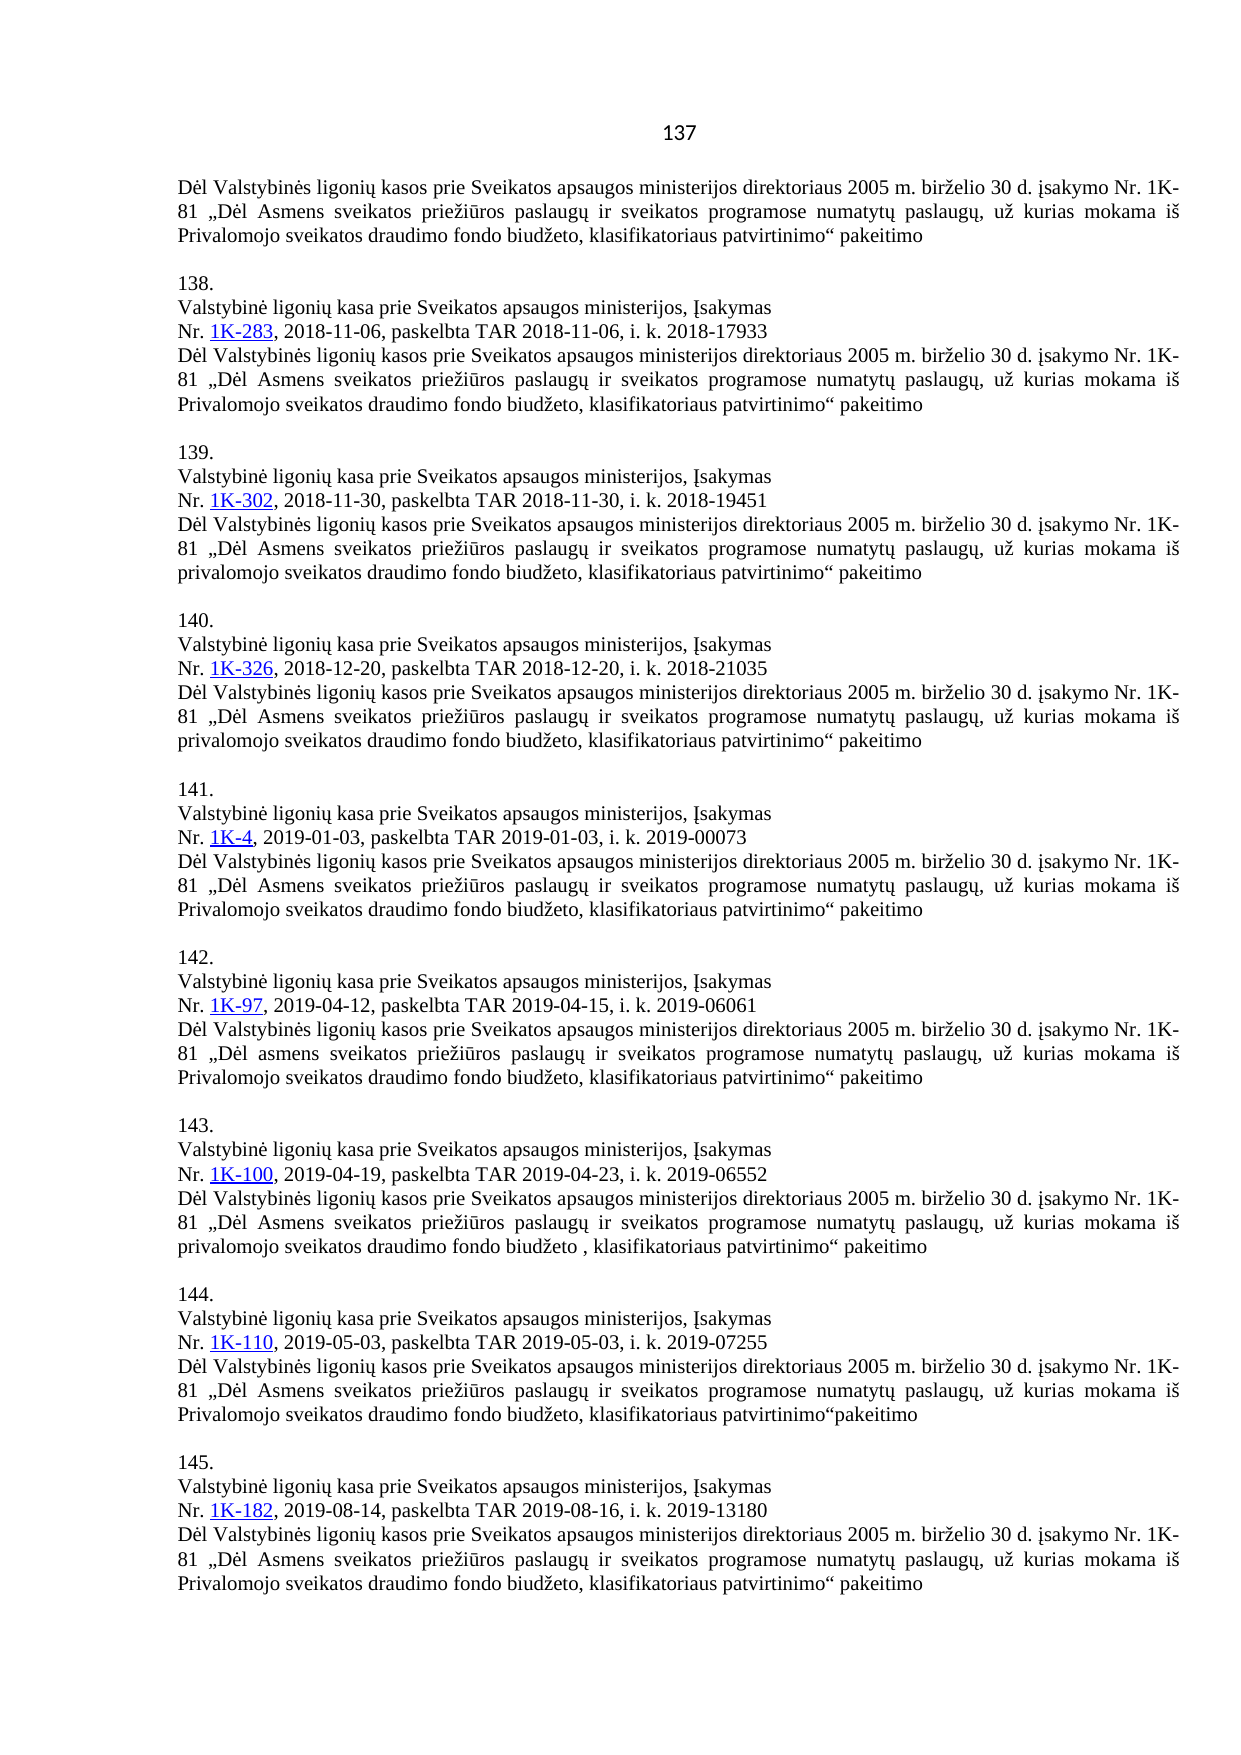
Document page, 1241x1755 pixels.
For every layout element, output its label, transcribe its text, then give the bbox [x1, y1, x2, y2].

text Nr. 1K-283, 2018-11-06, paskelbta TAR 2018-11-06, i. k. 2018-17933 [177, 319, 1181, 343]
text Dėl Valstybinės ligonių kasos prie Sveikatos apsaugos ministerijos direktoriaus 2005 m. birželio 30 d. įsakymo Nr. 1K-81 „Dėl Asmens sveikatos priežiūros paslaugų ir sveikatos programose numatytų paslaugų, už kurias mokama iš Privalomojo sveikatos draudimo fondo biudžeto, klasifikatoriaus patvirtinimo“ pakeitimo [177, 175, 1181, 247]
text Dėl Valstybinės ligonių kasos prie Sveikatos apsaugos ministerijos direktoriaus 2005 m. birželio 30 d. įsakymo Nr. 1K-81 „Dėl Asmens sveikatos priežiūros paslaugų ir sveikatos programose numatytų paslaugų, už kurias mokama iš Privalomojo sveikatos draudimo fondo biudžeto, klasifikatoriaus patvirtinimo“ pakeitimo [177, 1522, 1181, 1594]
text Dėl Valstybinės ligonių kasos prie Sveikatos apsaugos ministerijos direktoriaus 2005 m. birželio 30 d. įsakymo Nr. 1K-81 „Dėl Asmens sveikatos priežiūros paslaugų ir sveikatos programose numatytų paslaugų, už kurias mokama iš Privalomojo sveikatos draudimo fondo biudžeto, klasifikatoriaus patvirtinimo“ pakeitimo [177, 849, 1181, 921]
text Nr. 1K-97, 2019-04-12, paskelbta TAR 2019-04-15, i. k. 2019-06061 [177, 993, 1181, 1017]
text 144. [177, 1282, 1181, 1306]
text Dėl Valstybinės ligonių kasos prie Sveikatos apsaugos ministerijos direktoriaus 2005 m. birželio 30 d. įsakymo Nr. 1K-81 „Dėl Asmens sveikatos priežiūros paslaugų ir sveikatos programose numatytų paslaugų, už kurias mokama iš Privalomojo sveikatos draudimo fondo biudžeto, klasifikatoriaus patvirtinimo“ pakeitimo [177, 343, 1181, 416]
text 141. [177, 776, 1181, 801]
text Valstybinė ligonių kasa prie Sveikatos apsaugos ministerijos, Įsakymas [177, 295, 1181, 319]
text Nr. 1K-100, 2019-04-19, paskelbta TAR 2019-04-23, i. k. 2019-06552 [177, 1161, 1181, 1186]
text Dėl Valstybinės ligonių kasos prie Sveikatos apsaugos ministerijos direktoriaus 2005 m. birželio 30 d. įsakymo Nr. 1K-81 „Dėl asmens sveikatos priežiūros paslaugų ir sveikatos programose numatytų paslaugų, už kurias mokama iš Privalomojo sveikatos draudimo fondo biudžeto, klasifikatoriaus patvirtinimo“ pakeitimo [177, 1017, 1181, 1089]
text 140. [177, 608, 1181, 632]
text 138. [177, 271, 1181, 295]
text 145. [177, 1450, 1181, 1474]
text Dėl Valstybinės ligonių kasos prie Sveikatos apsaugos ministerijos direktoriaus 2005 m. birželio 30 d. įsakymo Nr. 1K-81 „Dėl Asmens sveikatos priežiūros paslaugų ir sveikatos programose numatytų paslaugų, už kurias mokama iš Privalomojo sveikatos draudimo fondo biudžeto, klasifikatoriaus patvirtinimo“pakeitimo [177, 1354, 1181, 1426]
text 143. [177, 1113, 1181, 1137]
text 139. [177, 439, 1181, 464]
text Nr. 1K-182, 2019-08-14, paskelbta TAR 2019-08-16, i. k. 2019-13180 [177, 1498, 1181, 1522]
text 142. [177, 945, 1181, 969]
text Dėl Valstybinės ligonių kasos prie Sveikatos apsaugos ministerijos direktoriaus 2005 m. birželio 30 d. įsakymo Nr. 1K-81 „Dėl Asmens sveikatos priežiūros paslaugų ir sveikatos programose numatytų paslaugų, už kurias mokama iš privalomojo sveikatos draudimo fondo biudžeto, klasifikatoriaus patvirtinimo“ pakeitimo [177, 680, 1181, 752]
text Dėl Valstybinės ligonių kasos prie Sveikatos apsaugos ministerijos direktoriaus 2005 m. birželio 30 d. įsakymo Nr. 1K-81 „Dėl Asmens sveikatos priežiūros paslaugų ir sveikatos programose numatytų paslaugų, už kurias mokama iš privalomojo sveikatos draudimo fondo biudžeto , klasifikatoriaus patvirtinimo“ pakeitimo [177, 1186, 1181, 1258]
text Nr. 1K-326, 2018-12-20, paskelbta TAR 2018-12-20, i. k. 2018-21035 [177, 656, 1181, 680]
text Dėl Valstybinės ligonių kasos prie Sveikatos apsaugos ministerijos direktoriaus 2005 m. birželio 30 d. įsakymo Nr. 1K-81 „Dėl Asmens sveikatos priežiūros paslaugų ir sveikatos programose numatytų paslaugų, už kurias mokama iš privalomojo sveikatos draudimo fondo biudžeto, klasifikatoriaus patvirtinimo“ pakeitimo [177, 512, 1181, 584]
text Valstybinė ligonių kasa prie Sveikatos apsaugos ministerijos, Įsakymas [177, 1306, 1181, 1330]
text Valstybinė ligonių kasa prie Sveikatos apsaugos ministerijos, Įsakymas [177, 1137, 1181, 1161]
text Valstybinė ligonių kasa prie Sveikatos apsaugos ministerijos, Įsakymas [177, 969, 1181, 993]
text Valstybinė ligonių kasa prie Sveikatos apsaugos ministerijos, Įsakymas [177, 632, 1181, 656]
text Nr. 1K-4, 2019-01-03, paskelbta TAR 2019-01-03, i. k. 2019-00073 [177, 824, 1181, 849]
text Valstybinė ligonių kasa prie Sveikatos apsaugos ministerijos, Įsakymas [177, 464, 1181, 488]
text Nr. 1K-302, 2018-11-30, paskelbta TAR 2018-11-30, i. k. 2018-19451 [177, 488, 1181, 512]
text Valstybinė ligonių kasa prie Sveikatos apsaugos ministerijos, Įsakymas [177, 801, 1181, 824]
text Valstybinė ligonių kasa prie Sveikatos apsaugos ministerijos, Įsakymas [177, 1474, 1181, 1498]
text Nr. 1K-110, 2019-05-03, paskelbta TAR 2019-05-03, i. k. 2019-07255 [177, 1330, 1181, 1354]
